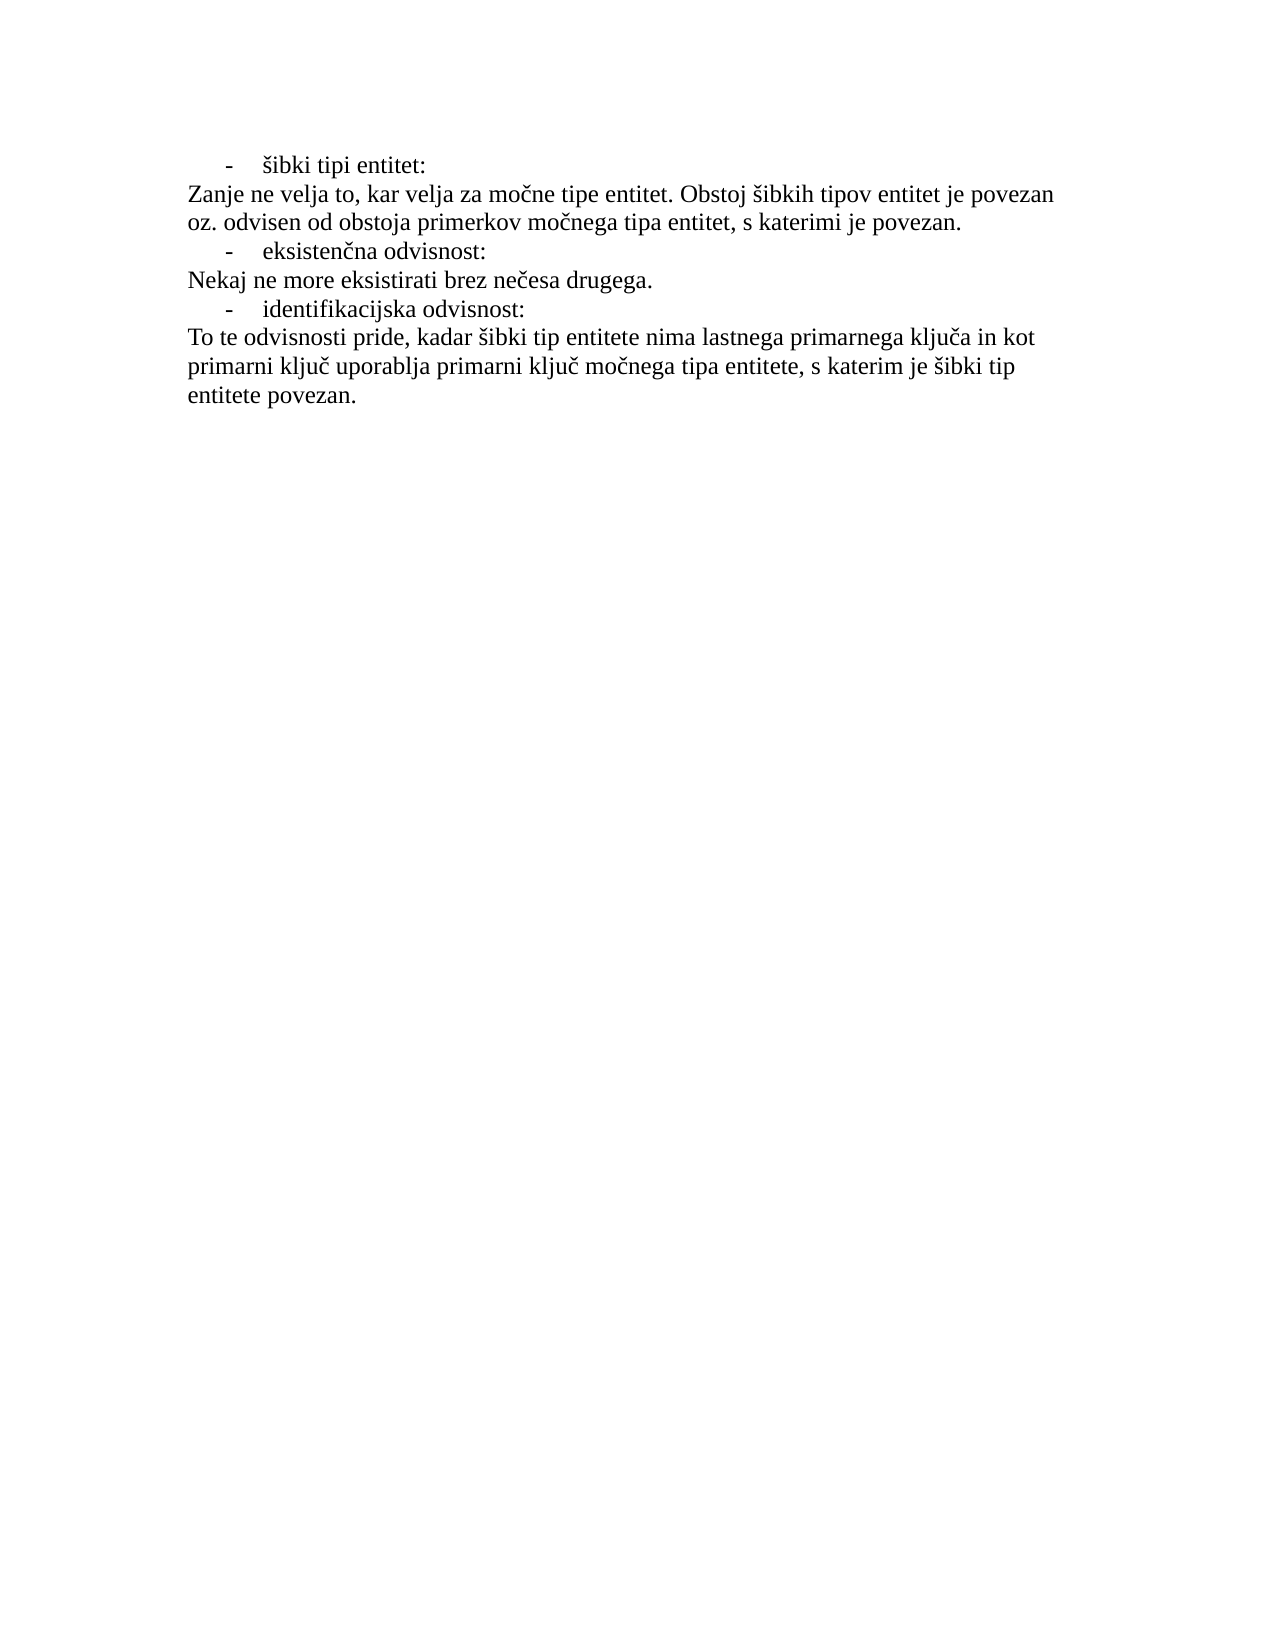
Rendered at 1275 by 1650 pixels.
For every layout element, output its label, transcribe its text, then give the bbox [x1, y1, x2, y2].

text Nekaj ne more eksistirati brez nečesa drugega. [187, 265, 1088, 294]
list identifikacijska odvisnost: [225, 294, 1088, 322]
text To te odvisnosti pride, kadar šibki tip entitete nima lastnega primarnega ključa in kot primarni ključ uporablja primarni ključ močnega tipa entitete, s katerim je šibki tip entitete povezan. [187, 322, 1088, 409]
list šibki tipi entitet: [225, 150, 1088, 179]
text Zanje ne velja to, kar velja za močne tipe entitet. Obstoj šibkih tipov entitet je povezan oz. odvisen od obstoja primerkov močnega tipa entitet, s katerimi je povezan. [187, 179, 1088, 236]
list eksistenčna odvisnost: [225, 236, 1088, 265]
